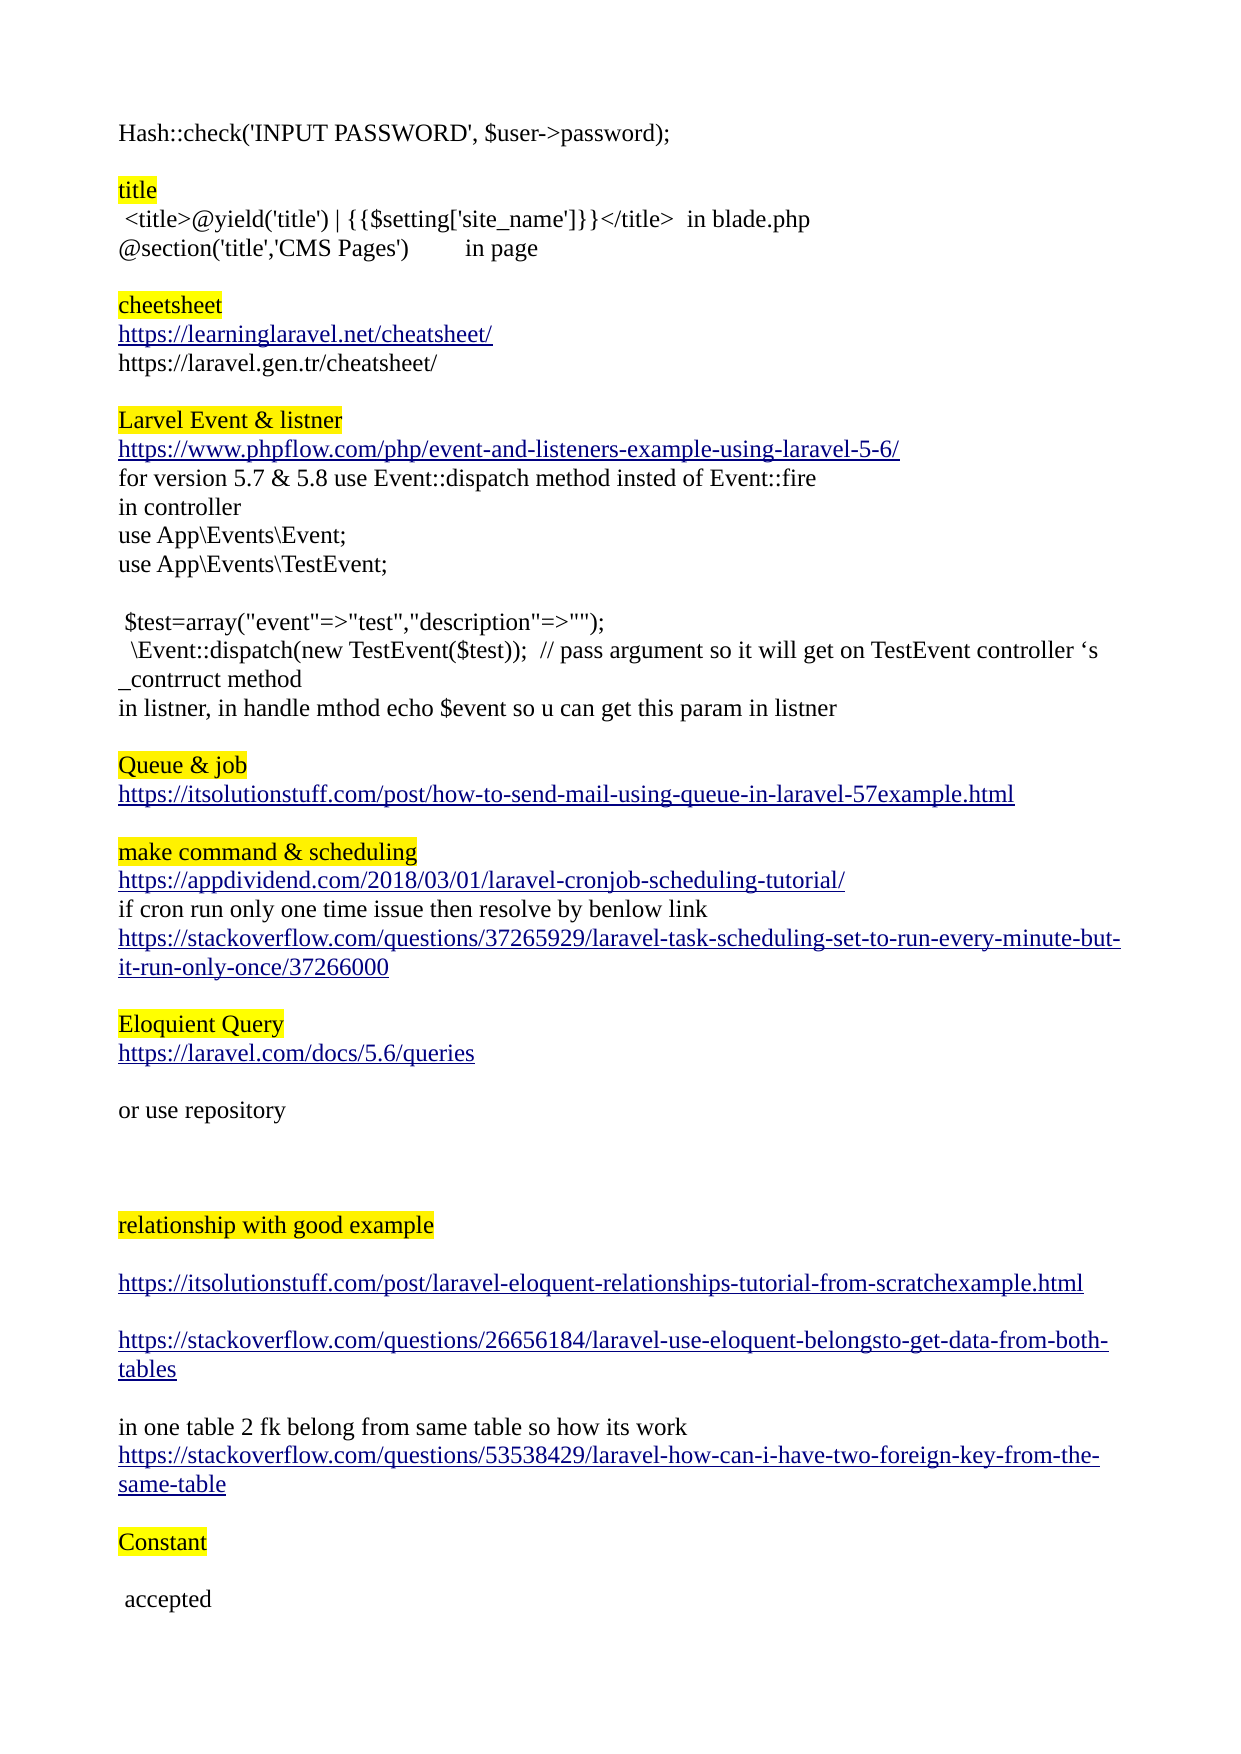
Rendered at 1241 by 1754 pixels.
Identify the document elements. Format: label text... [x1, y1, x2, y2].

text https://laravel.com/docs/5.6/queries [118, 1038, 1122, 1067]
text https://itsolutionstuff.com/post/laravel-eloquent-relationships-tutorial-from-scratchexample.html [118, 1268, 1122, 1297]
text https://stackoverflow.com/questions/37265929/laravel-task-scheduling-set-to-run-every-minute-but-it-run-only-once/37266000 [118, 923, 1122, 981]
text cheetsheet [118, 291, 1122, 319]
text https://laravel.gen.tr/cheatsheet/ [118, 348, 1122, 377]
text https://stackoverflow.com/questions/53538429/laravel-how-can-i-have-two-foreign-key-from-the-same-table [118, 1441, 1122, 1498]
text <title>@yield('title') | {{$setting['site_name']}}</title> in blade.php [118, 204, 1122, 233]
text use App\Events\TestEvent; [118, 549, 1122, 578]
text Queue & job [118, 751, 1122, 779]
text https://stackoverflow.com/questions/26656184/laravel-use-eloquent-belongsto-get-data-from-both-tables [118, 1326, 1122, 1383]
text https://itsolutionstuff.com/post/how-to-send-mail-using-queue-in-laravel-57example.html [118, 779, 1122, 808]
text in one table 2 fk belong from same table so how its work [118, 1412, 1122, 1441]
text for version 5.7 & 5.8 use Event::dispatch method insted of Event::fire [118, 463, 1122, 492]
text make command & scheduling [118, 837, 1122, 866]
text @section('title','CMS Pages') in page [118, 233, 1122, 262]
text \Event::dispatch(new TestEvent($test)); // pass argument so it will get on TestEvent controller ‘s _contrruct method [118, 636, 1122, 693]
text use App\Events\Event; [118, 521, 1122, 549]
text Larvel Event & listner [118, 406, 1122, 434]
text if cron run only one time issue then resolve by benlow link [118, 894, 1122, 923]
text Hash::check('INPUT PASSWORD', $user->password); [118, 118, 1122, 147]
text $test=array("event"=>"test","description"=>""); [118, 607, 1122, 636]
text Eloquient Query [118, 1009, 1122, 1038]
text https://www.phpflow.com/php/event-and-listeners-example-using-laravel-5-6/ [118, 434, 1122, 463]
text in controller [118, 492, 1122, 521]
text https://learninglaravel.net/cheatsheet/ [118, 319, 1122, 348]
text title [118, 176, 1122, 204]
text relationship with good example [118, 1211, 1122, 1239]
text in listner, in handle mthod echo $event so u can get this param in listner [118, 693, 1122, 722]
text or use repository [118, 1096, 1122, 1124]
text https://appdividend.com/2018/03/01/laravel-cronjob-scheduling-tutorial/ [118, 866, 1122, 894]
text accepted [118, 1584, 1122, 1613]
text Constant [118, 1527, 1122, 1556]
